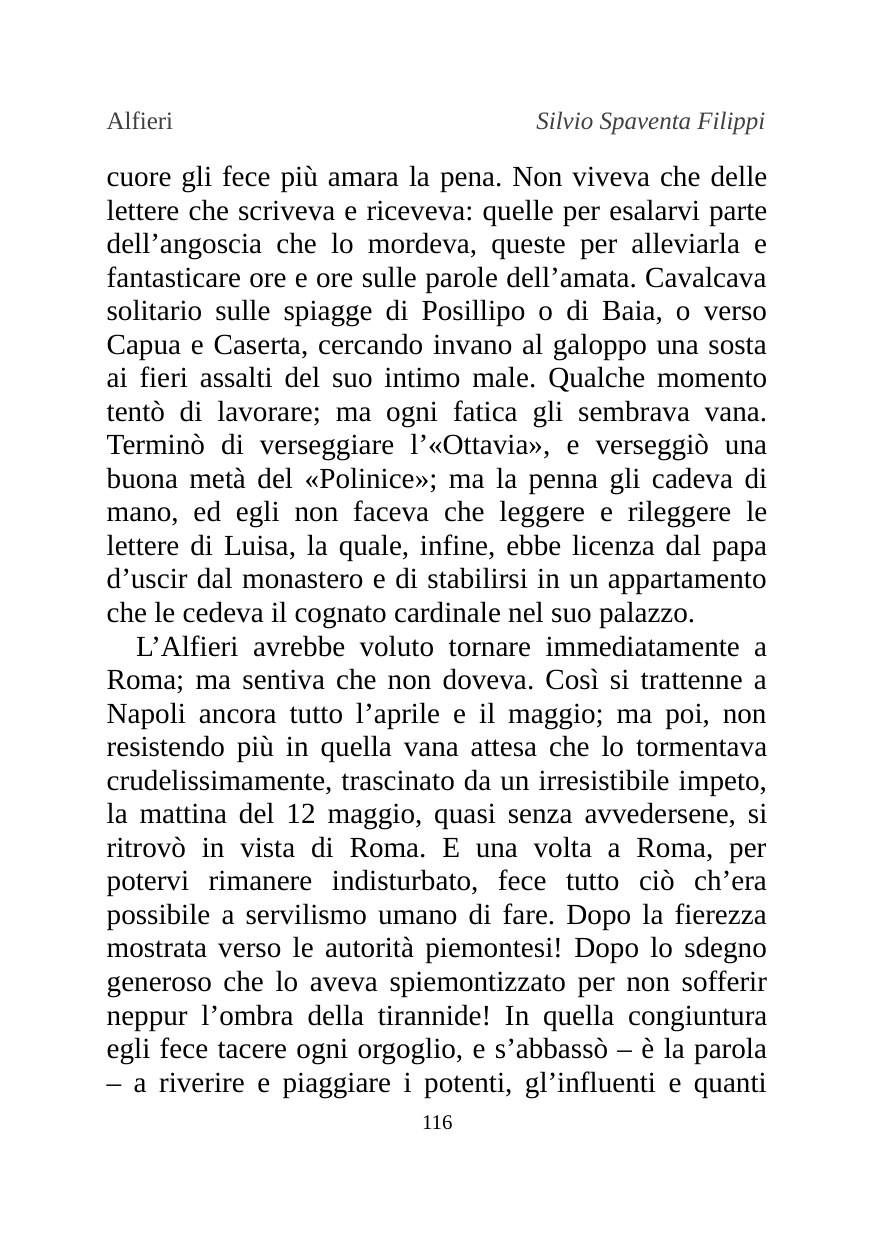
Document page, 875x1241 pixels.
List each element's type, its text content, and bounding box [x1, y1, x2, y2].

text L’Alfieri avrebbe voluto tornare immediatamente a Roma; ma sentiva che non doveva. Così si trattenne a Napoli ancora tutto l’aprile e il maggio; ma poi, non resistendo più in quella vana attesa che lo tormentava crudelissimamente, trascinato da un irresistibile impeto, la mattina del 12 maggio, quasi senza avvedersene, si ritrovò in vista di Roma. E una volta a Roma, per potervi rimanere indisturbato, fece tutto ciò ch’era possibile a servilismo umano di fare. Dopo la fierezza mostrata verso le autorità piemontesi! Dopo lo sdegno generoso che lo aveva spiemontizzato per non sofferir neppur l’ombra della tirannide! In quella congiuntura egli fece tacere ogni orgoglio, e s’abbassò – è la parola – a riverire e piaggiare i potenti, gl’influenti e quanti [106, 629, 768, 1098]
text cuore gli fece più amara la pena. Non viveva che delle lettere che scriveva e riceveva: quelle per esalarvi parte dell’angoscia che lo mordeva, queste per alleviarla e fantasticare ore e ore sulle parole dell’amata. Cavalcava solitario sulle spiagge di Posillipo o di Baia, o verso Capua e Caserta, cercando invano al galoppo una sosta ai fieri assalti del suo intimo male. Qualche momento tentò di lavorare; ma ogni fatica gli sembrava vana. Terminò di verseggiare l’«Ottavia», e verseggiò una buona metà del «Polinice»; ma la penna gli cadeva di mano, ed egli non faceva che leggere e rileggere le lettere di Luisa, la quale, infine, ebbe licenza dal papa d’uscir dal monastero e di stabilirsi in un appartamento che le cedeva il cognato cardinale nel suo palazzo. [106, 159, 768, 629]
